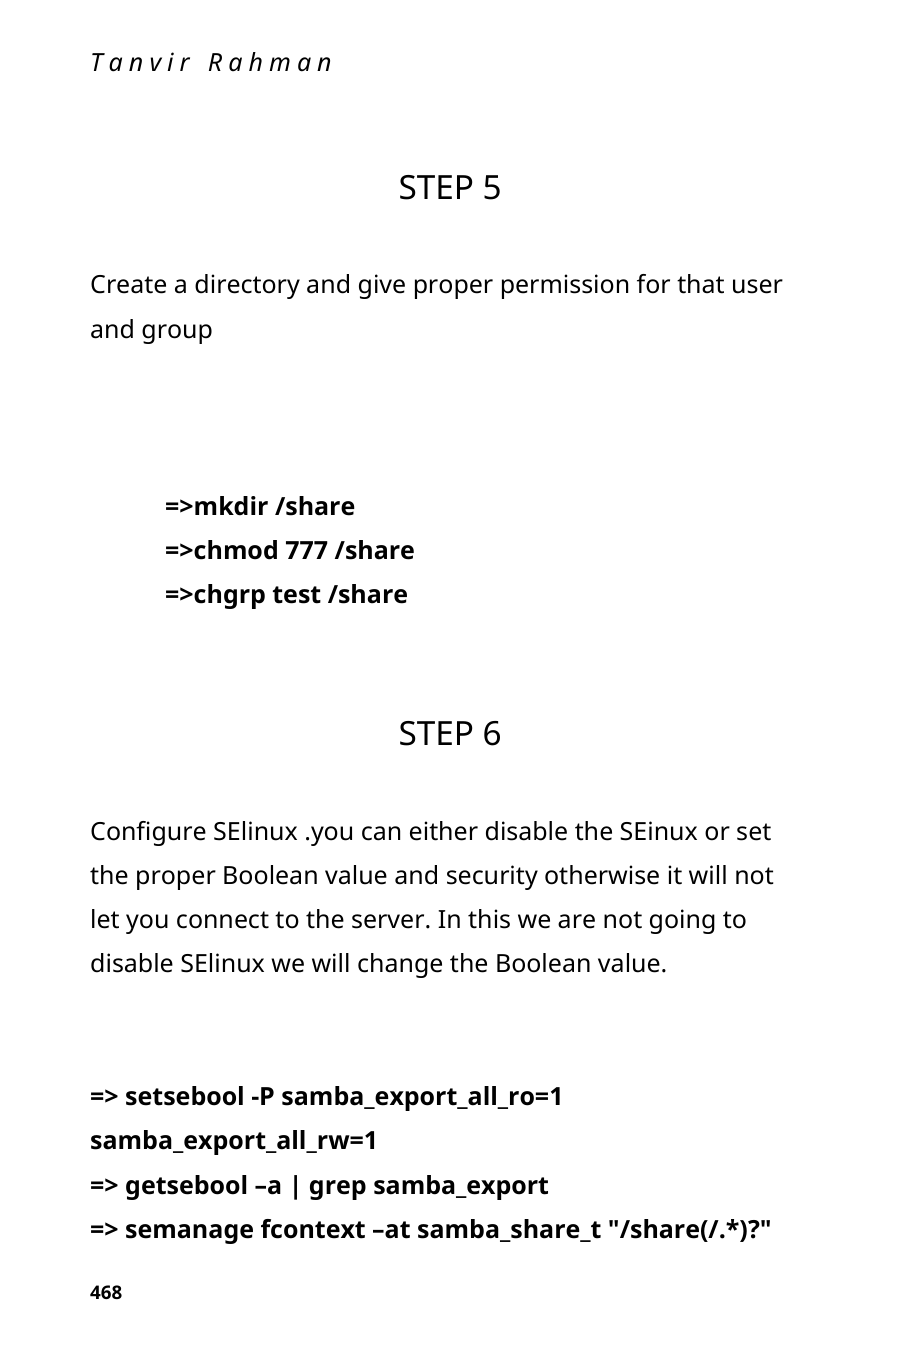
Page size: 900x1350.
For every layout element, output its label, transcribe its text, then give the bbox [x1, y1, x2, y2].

text => setsebool -P samba_export_all_ro=1 samba_export_all_rw=1 [90, 1079, 810, 1157]
text =>mkdir /share [90, 488, 810, 523]
text STEP 6 [90, 710, 810, 755]
text STEP 5 [90, 164, 810, 209]
text =>chmod 777 /share [90, 533, 810, 567]
text Create a directory and give proper permission for that user and group [90, 267, 810, 346]
text Configure SElinux .you can either disable the SEinux or set the proper Boolean value and security otherwise it will not let you connect to the server. In this we are not going to disable SElinux we will change the Boolean value. [90, 813, 810, 980]
text =>chgrp test /share [90, 577, 810, 611]
text => getsebool –a | grep samba_export [90, 1167, 810, 1201]
text => semanage fcontext –at samba_share_t "/share(/.*)?" [90, 1212, 810, 1246]
